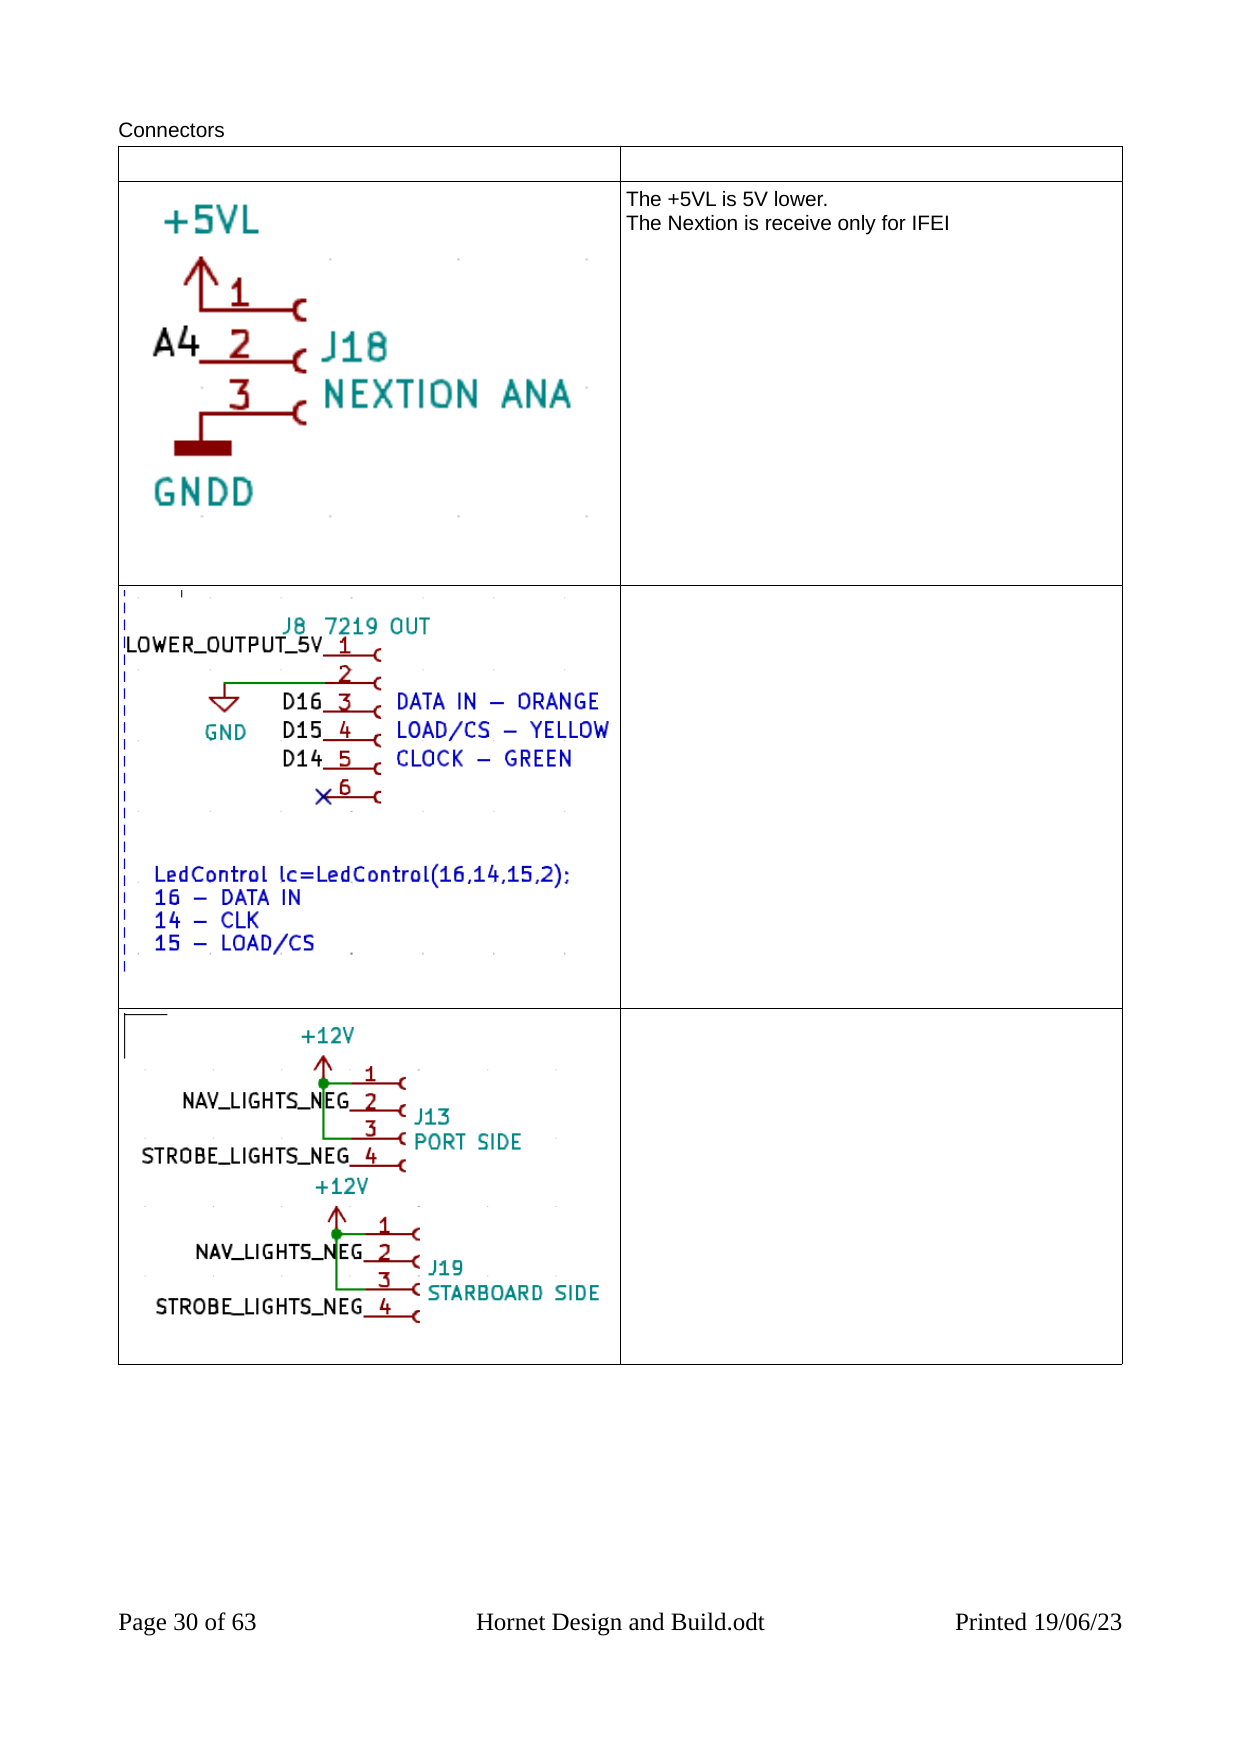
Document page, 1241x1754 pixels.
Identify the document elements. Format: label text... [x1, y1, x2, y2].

table_cell [119, 1009, 620, 1364]
picture [123, 590, 615, 978]
table_header [621, 147, 1122, 181]
table_cell The +5VL is 5V lower. The Nextion is receive only for IFEI [621, 182, 1122, 585]
text Connectors [118, 118, 1122, 142]
table_header [119, 147, 620, 181]
table_cell [119, 586, 620, 1008]
picture [123, 187, 615, 556]
picture [123, 1013, 615, 1335]
table_cell [119, 182, 620, 585]
table_cell [621, 1009, 1122, 1364]
table_cell [621, 586, 1122, 1008]
